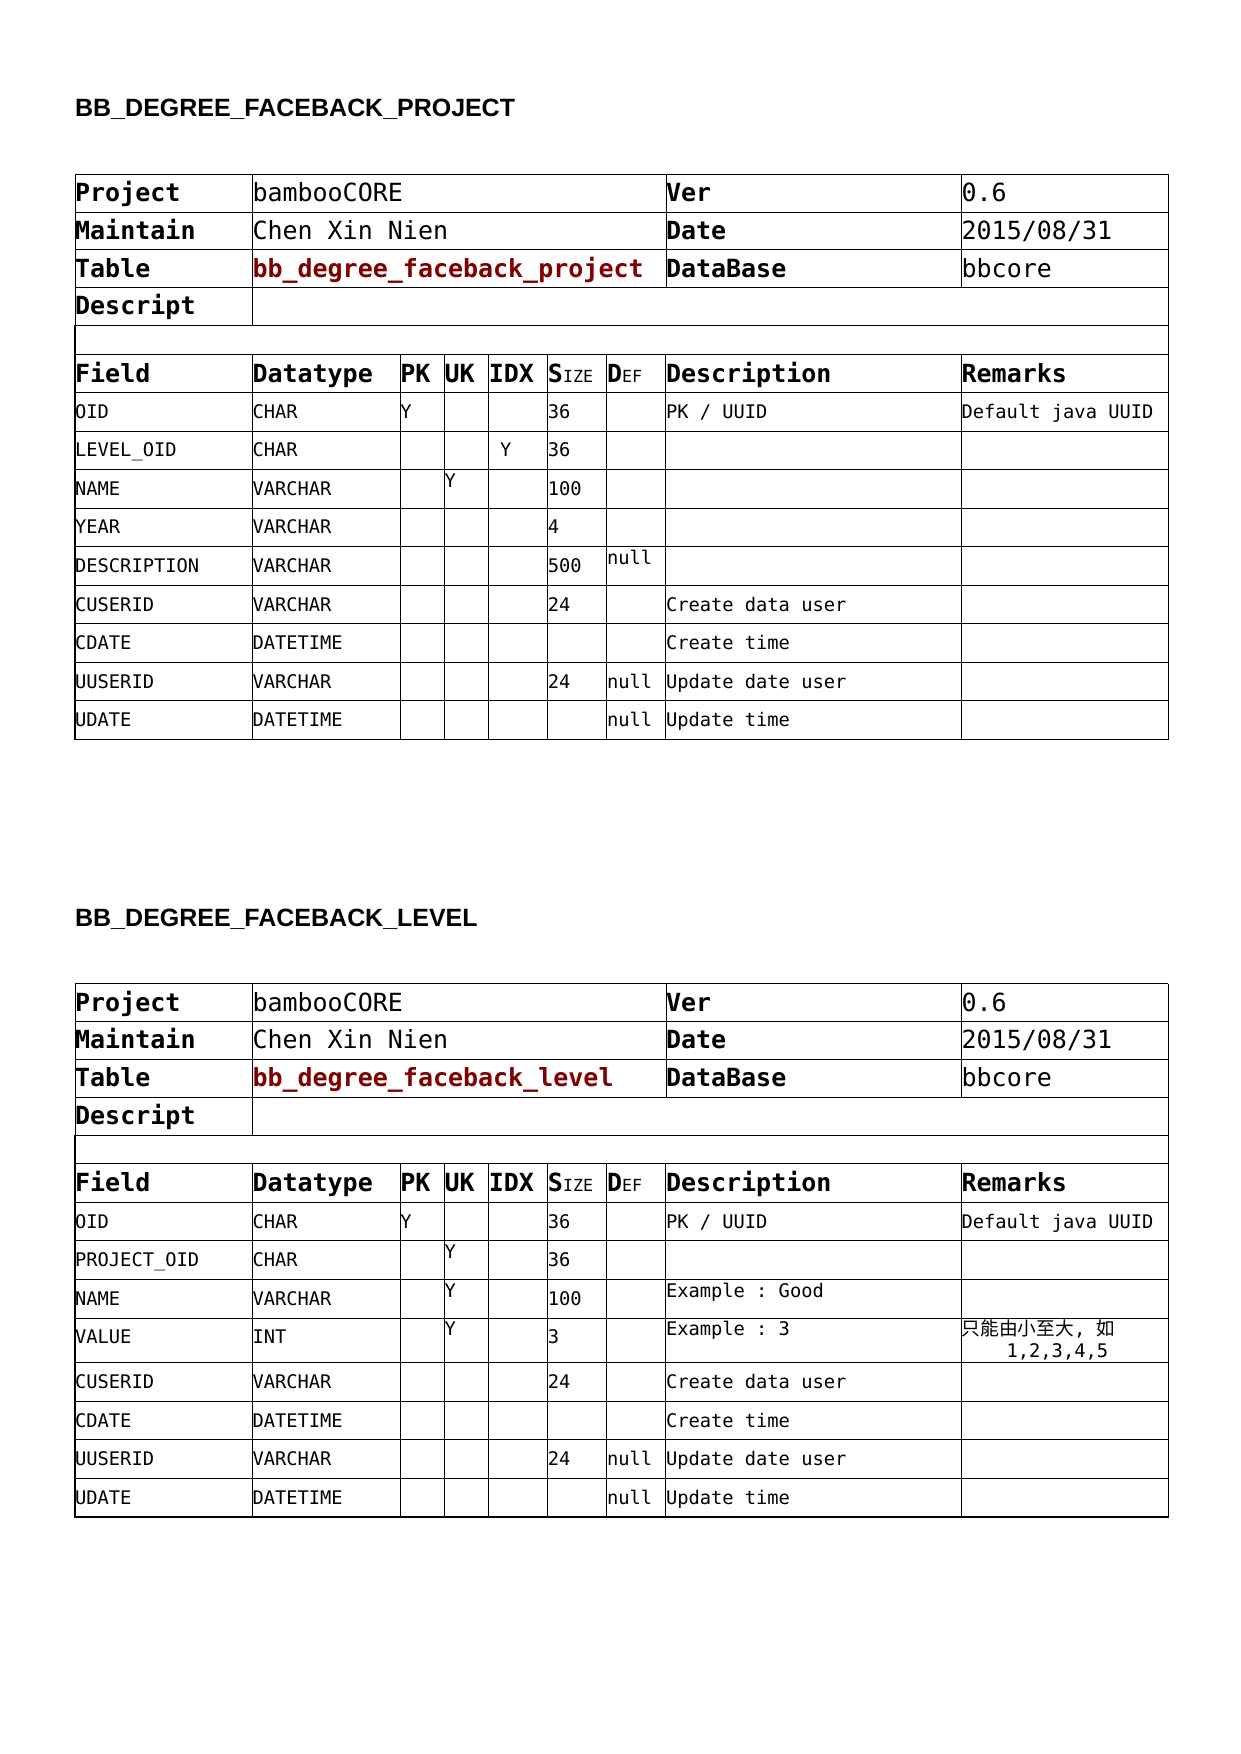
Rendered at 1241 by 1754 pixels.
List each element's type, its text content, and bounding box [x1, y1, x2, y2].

table_cell 500 [548, 547, 606, 585]
table_cell [445, 393, 488, 431]
table_header [1175, 983, 1181, 1021]
table_cell [445, 432, 488, 469]
table_cell [445, 1363, 488, 1401]
table_cell [489, 393, 547, 431]
table_cell [445, 1479, 488, 1516]
table_cell [962, 1402, 1168, 1439]
table_cell PROJECT_OID [76, 1241, 252, 1279]
table_cell [401, 1479, 444, 1516]
table_cell Descript [76, 1098, 252, 1134]
table_cell Datatype [253, 355, 400, 392]
table_cell [666, 470, 961, 508]
table_cell [1169, 325, 1181, 353]
table_cell [607, 393, 665, 431]
table_cell [401, 470, 444, 508]
table_cell VARCHAR [253, 509, 400, 546]
table_cell null [607, 701, 665, 739]
table_cell [489, 1319, 547, 1362]
table_cell Y [445, 1241, 488, 1279]
table_cell Create time [666, 624, 961, 662]
table_cell VARCHAR [253, 470, 400, 508]
table_cell 100 [548, 1280, 606, 1317]
table_cell [607, 1319, 665, 1362]
table_cell [445, 663, 488, 700]
table_cell [1175, 1021, 1181, 1059]
table_cell [489, 1203, 547, 1240]
table_cell [76, 326, 1168, 353]
table_cell IDX [489, 355, 547, 392]
table_cell CHAR [253, 1241, 400, 1279]
table_cell [607, 509, 665, 546]
table_header Ver [667, 984, 961, 1021]
table_cell Update date user [666, 663, 961, 700]
table_cell Default java UUID [962, 1203, 1168, 1240]
table_cell [607, 1363, 665, 1401]
table_cell [1169, 1439, 1181, 1478]
table_cell VARCHAR [253, 663, 400, 700]
table_cell [401, 624, 444, 662]
table_cell null [607, 663, 665, 700]
table_cell Maintain [76, 1022, 252, 1059]
table_cell INT [253, 1319, 400, 1362]
table_cell 24 [548, 586, 606, 623]
table_cell [1169, 700, 1181, 739]
table_cell [445, 1402, 488, 1439]
table_cell VARCHAR [253, 1440, 400, 1478]
table_cell [401, 701, 444, 739]
table_cell DataBase [667, 250, 961, 287]
table_cell [401, 432, 444, 469]
table_cell [489, 1241, 547, 1279]
table_cell DATETIME [253, 701, 400, 739]
table_cell Maintain [76, 213, 252, 249]
table_cell 24 [548, 1363, 606, 1401]
subtitle BB_DEGREE_FACEBACK_PROJECT [75, 89, 1165, 127]
table_cell [445, 509, 488, 546]
table_cell [548, 1402, 606, 1439]
table_cell [445, 586, 488, 623]
table_cell [401, 1280, 444, 1317]
table_cell [666, 432, 961, 469]
table_cell [401, 1319, 444, 1362]
table_cell Y [445, 1280, 488, 1317]
table_cell [607, 432, 665, 469]
table_cell CUSERID [76, 1363, 252, 1401]
table_cell CHAR [253, 432, 400, 469]
table_cell [445, 624, 488, 662]
table_cell [1169, 1202, 1181, 1240]
table_cell Example : 3 [666, 1319, 961, 1362]
table_cell Table [76, 1060, 252, 1097]
table_cell Datatype [253, 1164, 400, 1202]
table_cell [962, 1241, 1168, 1279]
table_cell [489, 509, 547, 546]
table_cell Create data user [666, 1363, 961, 1401]
table_cell 36 [548, 1241, 606, 1279]
table_cell [607, 586, 665, 623]
table_cell Default java UUID [962, 393, 1168, 431]
table_cell [962, 701, 1168, 739]
table_cell IDX [489, 1164, 547, 1202]
table_cell [1169, 585, 1181, 623]
table_cell [666, 547, 961, 585]
table_cell [489, 470, 547, 508]
table_cell [548, 701, 606, 739]
table_cell Date [667, 213, 961, 249]
table_cell PK [401, 355, 444, 392]
table_cell Remarks [962, 355, 1168, 392]
table_cell [76, 1136, 1168, 1163]
table_cell [666, 1241, 961, 1279]
table_cell 24 [548, 1440, 606, 1478]
table_cell DEF [607, 355, 665, 392]
table_cell OID [76, 393, 252, 431]
table_cell [1175, 1097, 1181, 1134]
table_cell [253, 288, 1168, 325]
table_cell [962, 432, 1168, 469]
table_cell [607, 624, 665, 662]
table_cell 2015/08/31 [962, 1022, 1168, 1059]
table_cell [1169, 1401, 1181, 1439]
table_cell Descript [76, 288, 252, 325]
table_cell VARCHAR [253, 586, 400, 623]
table_cell 2015/08/31 [962, 213, 1168, 249]
table_cell [1169, 1163, 1181, 1202]
table_cell [401, 1241, 444, 1279]
table_cell null [607, 547, 665, 585]
table_cell 只能由小至大, 如1,2,3,4,5 [962, 1319, 1168, 1362]
table_cell [1169, 354, 1181, 392]
table_cell NAME [76, 470, 252, 508]
table_cell [962, 663, 1168, 700]
table_cell 36 [548, 432, 606, 469]
table_header bambooCORE [253, 175, 666, 212]
table_cell [489, 701, 547, 739]
table_cell PK / UUID [666, 393, 961, 431]
table_cell [1169, 1279, 1181, 1317]
table_cell [1169, 1478, 1181, 1516]
table_cell [548, 624, 606, 662]
table_cell [401, 586, 444, 623]
table_cell Y [401, 1203, 444, 1240]
table_cell Remarks [962, 1164, 1168, 1202]
table_cell DESCRIPTION [76, 547, 252, 585]
table_cell [1169, 662, 1181, 700]
table_cell [401, 547, 444, 585]
table_cell [607, 1241, 665, 1279]
table_header bambooCORE [253, 984, 666, 1021]
table_cell VARCHAR [253, 1363, 400, 1401]
table_cell [548, 1479, 606, 1516]
table_cell YEAR [76, 509, 252, 546]
table_cell 100 [548, 470, 606, 508]
table_cell 24 [548, 663, 606, 700]
table_cell [962, 509, 1168, 546]
table_cell [1175, 249, 1181, 287]
table_cell SIZE [548, 1164, 606, 1202]
table_cell CHAR [253, 393, 400, 431]
table_cell VARCHAR [253, 547, 400, 585]
table_cell VARCHAR [253, 1280, 400, 1317]
table_cell [666, 509, 961, 546]
table_cell [489, 547, 547, 585]
table_cell [962, 1440, 1168, 1478]
table_cell [962, 1280, 1168, 1317]
table_cell [962, 470, 1168, 508]
table_cell bb_degree_faceback_level [253, 1060, 666, 1097]
table_cell CUSERID [76, 586, 252, 623]
table_cell DataBase [667, 1060, 961, 1097]
table_cell [962, 1479, 1168, 1516]
table_header Ver [667, 175, 961, 212]
table_cell [607, 1402, 665, 1439]
table_cell Description [666, 1164, 961, 1202]
table_cell 3 [548, 1319, 606, 1362]
table_cell null [607, 1479, 665, 1516]
table_cell bbcore [962, 1060, 1168, 1097]
table_cell DATETIME [253, 1479, 400, 1516]
table_cell Description [666, 355, 961, 392]
table_cell [401, 1363, 444, 1401]
table_cell VALUE [76, 1319, 252, 1362]
table_cell [445, 701, 488, 739]
table_cell Create data user [666, 586, 961, 623]
table_cell [1169, 469, 1181, 508]
table_cell Update time [666, 1479, 961, 1516]
table_cell [1169, 431, 1181, 469]
table_cell PK [401, 1164, 444, 1202]
table_cell [607, 1280, 665, 1317]
table_cell [1175, 1059, 1181, 1097]
table_cell [401, 1440, 444, 1478]
table_cell [489, 624, 547, 662]
table_header [1175, 174, 1181, 212]
table_cell null [607, 1440, 665, 1478]
table_cell [1169, 1318, 1181, 1362]
table_cell CDATE [76, 1402, 252, 1439]
subtitle BB_DEGREE_FACEBACK_LEVEL [75, 899, 1165, 937]
table_cell OID [76, 1203, 252, 1240]
table_cell [489, 1280, 547, 1317]
table_cell [962, 586, 1168, 623]
table_cell [489, 1440, 547, 1478]
table_cell Chen Xin Nien [253, 213, 666, 249]
table_cell [445, 547, 488, 585]
table_cell [962, 624, 1168, 662]
table_cell UDATE [76, 1479, 252, 1516]
table_cell CDATE [76, 624, 252, 662]
table_cell DATETIME [253, 624, 400, 662]
table_cell Create time [666, 1402, 961, 1439]
table_cell [1169, 1362, 1181, 1401]
table_cell DEF [607, 1164, 665, 1202]
table_cell [1169, 1240, 1181, 1279]
table_cell [489, 1363, 547, 1401]
table_cell [489, 586, 547, 623]
table_cell [1169, 546, 1181, 585]
table_cell Example : Good [666, 1280, 961, 1317]
table_cell CHAR [253, 1203, 400, 1240]
table_cell Field [76, 1164, 252, 1202]
table_cell [1169, 1135, 1181, 1163]
table_cell [401, 663, 444, 700]
table_cell bb_degree_faceback_project [253, 250, 666, 287]
table_cell [445, 1440, 488, 1478]
table_cell [1169, 508, 1181, 546]
table_cell [1175, 287, 1181, 325]
table_cell NAME [76, 1280, 252, 1317]
table_cell [962, 547, 1168, 585]
table_cell Y [401, 393, 444, 431]
table_header 0.6 [962, 984, 1168, 1021]
table_cell Table [76, 250, 252, 287]
table_cell SIZE [548, 355, 606, 392]
table_cell 36 [548, 1203, 606, 1240]
table_cell 36 [548, 393, 606, 431]
table_header 0.6 [962, 175, 1168, 212]
table_cell UUSERID [76, 1440, 252, 1478]
table_cell [489, 663, 547, 700]
table_cell LEVEL_OID [76, 432, 252, 469]
table_cell [489, 1402, 547, 1439]
table_header Project [76, 984, 252, 1021]
table_cell [607, 470, 665, 508]
table_cell Y [445, 1319, 488, 1362]
table_cell UK [445, 355, 488, 392]
table_cell Update date user [666, 1440, 961, 1478]
table_cell UDATE [76, 701, 252, 739]
table_cell [962, 1363, 1168, 1401]
table_cell PK / UUID [666, 1203, 961, 1240]
table_cell [401, 509, 444, 546]
table_cell [253, 1098, 1168, 1134]
table_cell [1169, 623, 1181, 662]
table_cell [607, 1203, 665, 1240]
table_cell Update time [666, 701, 961, 739]
table_cell Y [445, 470, 488, 508]
table_cell DATETIME [253, 1402, 400, 1439]
table_cell [401, 1402, 444, 1439]
table_cell UUSERID [76, 663, 252, 700]
table_cell bbcore [962, 250, 1168, 287]
table_cell Field [76, 355, 252, 392]
table_cell Chen Xin Nien [253, 1022, 666, 1059]
table_cell Y [489, 432, 547, 469]
table_cell [1175, 212, 1181, 249]
table_cell UK [445, 1164, 488, 1202]
table_cell 4 [548, 509, 606, 546]
table_cell [489, 1479, 547, 1516]
table_cell [445, 1203, 488, 1240]
table_cell Date [667, 1022, 961, 1059]
table_header Project [76, 175, 252, 212]
table_cell [1169, 392, 1181, 431]
